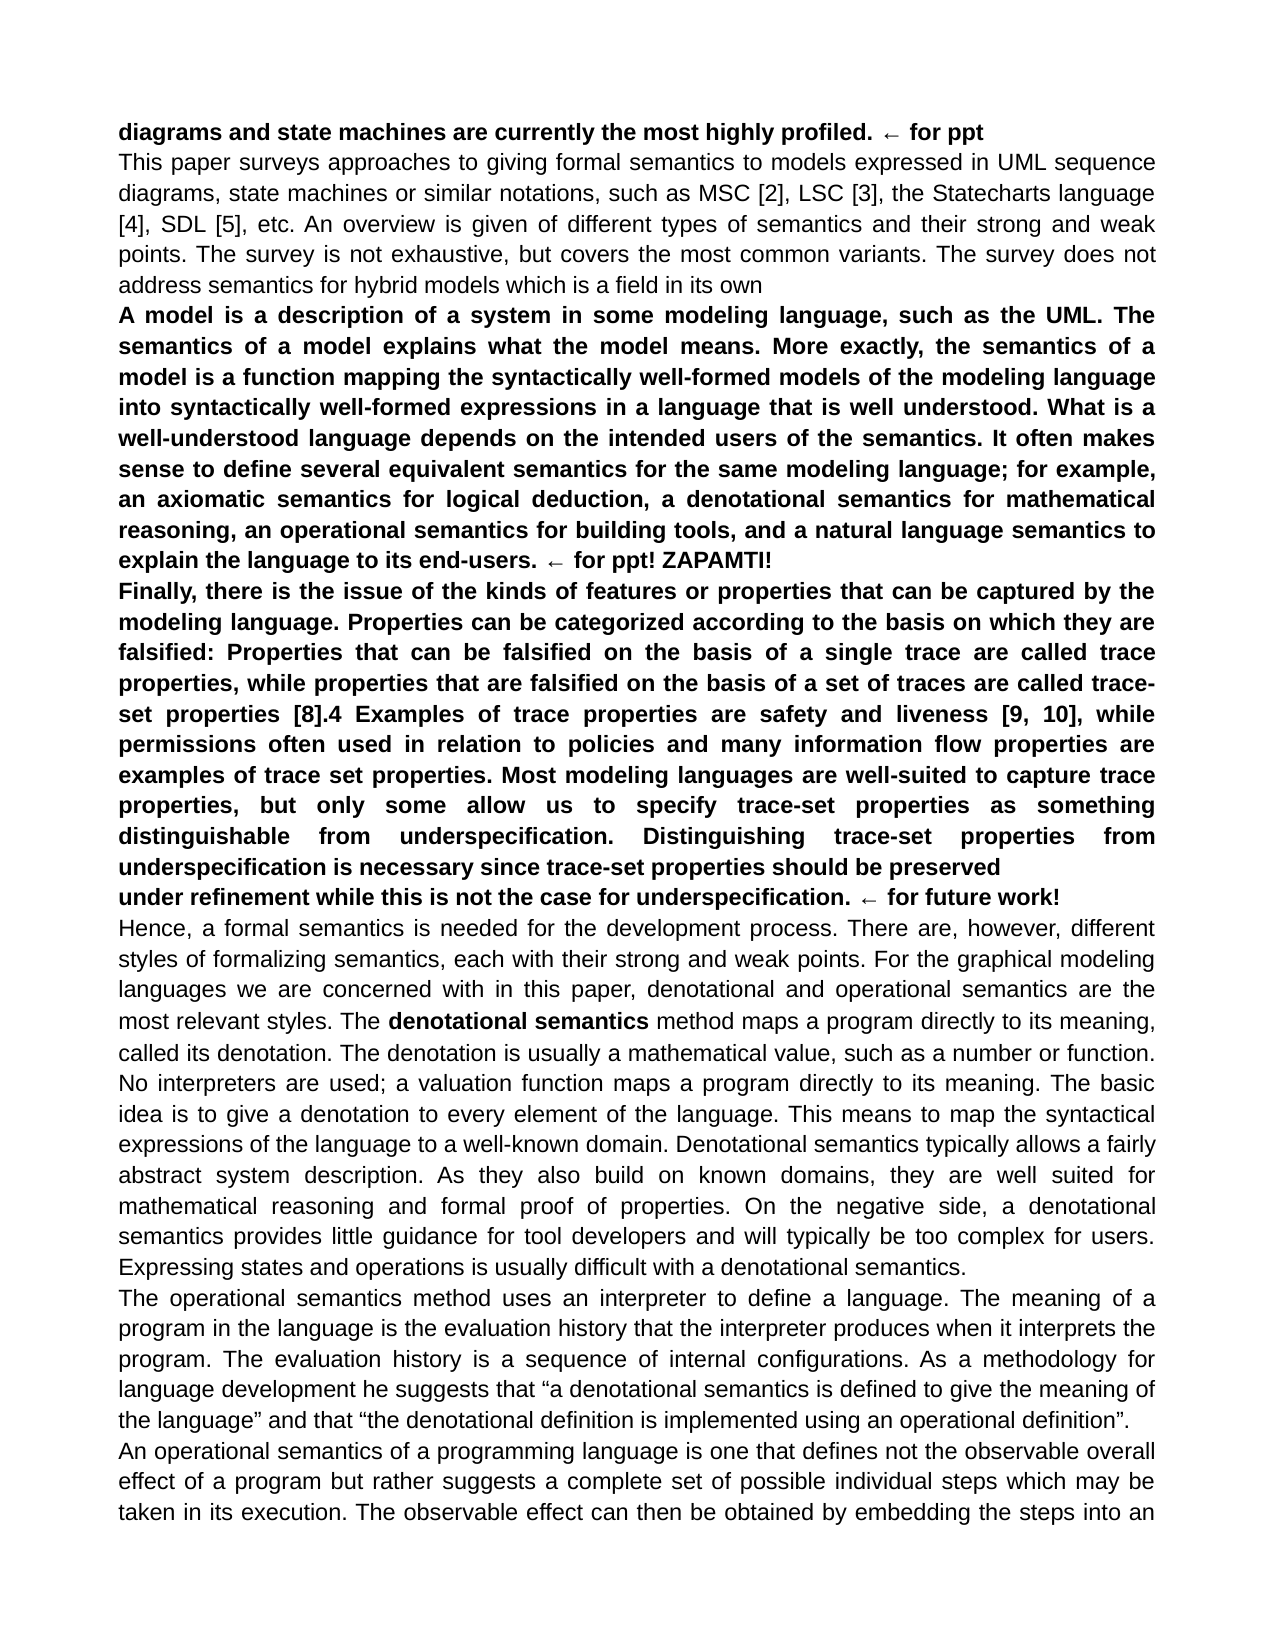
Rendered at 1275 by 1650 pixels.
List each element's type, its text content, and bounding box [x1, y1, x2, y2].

text The operational semantics method uses an interpreter to define a language. The meaning of a program in the language is the evaluation history that the interpreter produces when it interprets the program. The evaluation history is a sequence of internal configurations. As a methodology for language development he suggests that “a denotational semantics is defined to give the meaning of the language” and that “the denotational definition is implemented using an operational definition”. [118, 1284, 1157, 1433]
text A model is a description of a system in some modeling language, such as the UML. The semantics of a model explains what the model means. More exactly, the semantics of a model is a function mapping the syntactically well-formed models of the modeling language into syntactically well-formed expressions in a language that is well understood. What is a well-understood language depends on the intended users of the semantics. It often makes sense to define several equivalent semantics for the same modeling language; for example, an axiomatic semantics for logical deduction, a denotational semantics for mathematical reasoning, an operational semantics for building tools, and a natural language semantics to explain the language to its end-users. ← for ppt! ZAPAMTI! [118, 302, 1157, 574]
text Hence, a formal semantics is needed for the development process. There are, however, different styles of formalizing semantics, each with their strong and weak points. For the graphical modeling languages we are concerned with in this paper, denotational and operational semantics are the most relevant styles. The denotational semantics method maps a program directly to its meaning, called its denotation. The denotation is usually a mathematical value, such as a number or function. No interpreters are used; a valuation function maps a program directly to its meaning. The basic idea is to give a denotation to every element of the language. This means to map the syntactical expressions of the language to a well-known domain. Denotational semantics typically allows a fairly abstract system description. As they also build on known domains, they are well suited for mathematical reasoning and formal proof of properties. On the negative side, a denotational semantics provides little guidance for tool developers and will typically be too complex for users. Expressing states and operations is usually difficult with a denotational semantics. [118, 914, 1157, 1280]
text Finally, there is the issue of the kinds of features or properties that can be captured by the modeling language. Properties can be categorized according to the basis on which they are falsified: Properties that can be falsified on the basis of a single trace are called trace properties, while properties that are falsified on the basis of a set of traces are called trace-set properties [8].4 Examples of trace properties are safety and liveness [9, 10], while permissions often used in relation to policies and many information flow properties are examples of trace set properties. Most modeling languages are well-suited to capture trace properties, but only some allow us to specify trace-set properties as something distinguishable from underspecification. Distinguishing trace-set properties from underspecification is necessary since trace-set properties should be preserved [118, 577, 1157, 880]
text diagrams and state machines are currently the most highly profiled. ← for ppt [118, 118, 1157, 145]
text This paper surveys approaches to giving formal semantics to models expressed in UML sequence diagrams, state machines or similar notations, such as MSC [2], LSC [3], the Statecharts language [4], SDL [5], etc. An overview is given of different types of semantics and their strong and weak points. The survey is not exhaustive, but covers the most common variants. The survey does not address semantics for hybrid models which is a field in its own [118, 149, 1157, 298]
text An operational semantics of a programming language is one that defines not the observable overall effect of a program but rather suggests a complete set of possible individual steps which may be taken in its execution. The observable effect can then be obtained by embedding the steps into an [118, 1437, 1157, 1525]
text under refinement while this is not the case for underspecification. ← for future work! [118, 884, 1157, 911]
